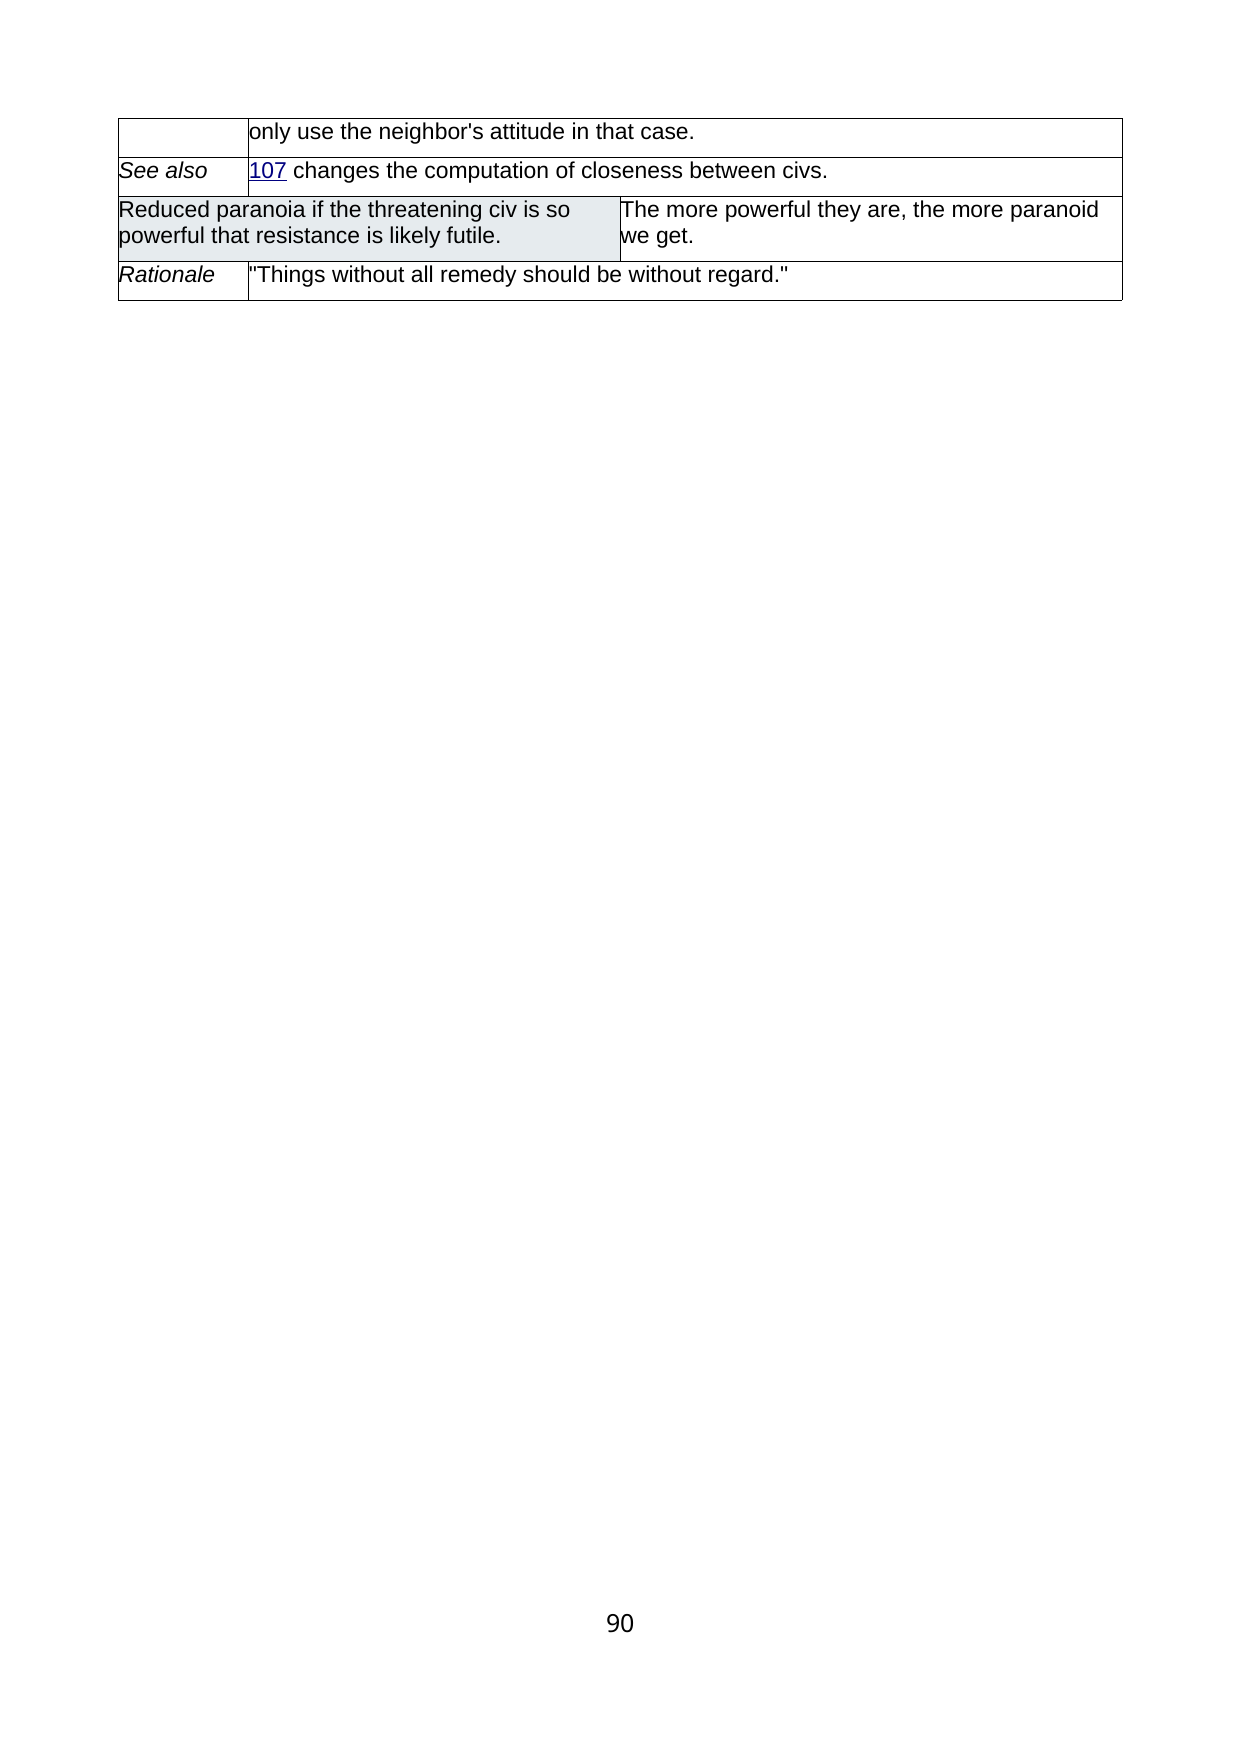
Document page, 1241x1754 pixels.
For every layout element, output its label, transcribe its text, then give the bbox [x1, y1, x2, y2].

table_cell "Things without all remedy should be without regard." [249, 262, 1122, 300]
table_cell Reduced paranoia if the threatening civ is so powerful that resistance is likely futile. [119, 197, 620, 261]
table_cell The more powerful they are, the more paranoid we get. [621, 197, 1122, 261]
table_cell only use the neighbor's attitude in that case. [249, 119, 1122, 157]
table_cell Rationale [119, 262, 248, 300]
table_cell See also [119, 158, 248, 196]
table_cell [119, 119, 248, 157]
table_cell 107 changes the computation of closeness between civs. [249, 158, 1122, 196]
